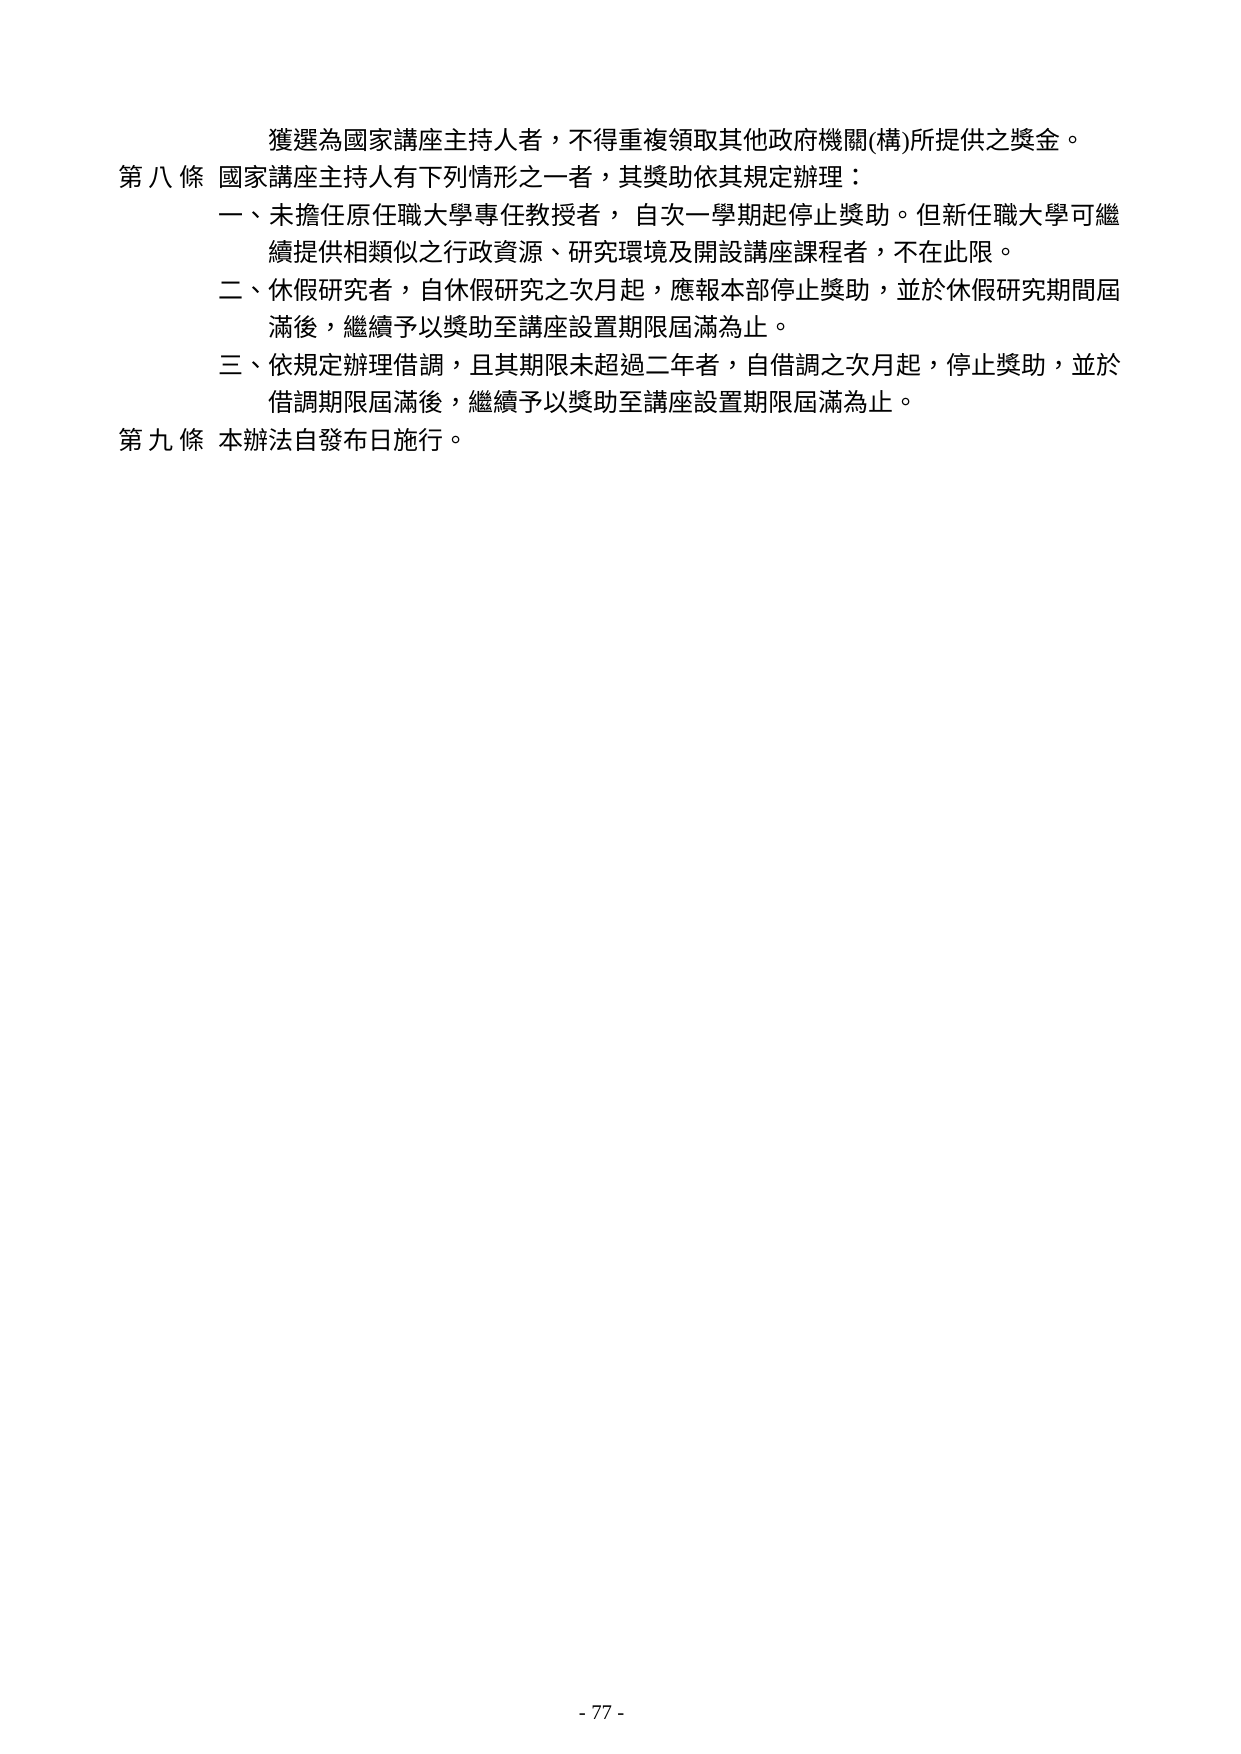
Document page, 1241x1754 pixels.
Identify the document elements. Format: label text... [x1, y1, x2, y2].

text 第 八 條 國家講座主持人有下列情形之一者，其獎助依其規定辦理： [118, 157, 1122, 194]
text 二、休假研究者，自休假研究之次月起，應報本部停止獎助，並於休假研究期間屆滿後，繼續予以獎助至講座設置期限屆滿為止。 [218, 269, 1122, 344]
text 第 九 條 本辦法自發布日施行。 [118, 419, 1122, 457]
text 一、未擔任原任職大學專任教授者， 自次一學期起停止獎助。但新任職大學可繼續提供相類似之行政資源、研究環境及開設講座課程者，不在此限。 [218, 194, 1122, 269]
text 獲選為國家講座主持人者，不得重複領取其他政府機關(構)所提供之獎金。 [218, 119, 1122, 157]
text 三、依規定辦理借調，且其期限未超過二年者，自借調之次月起，停止獎助，並於借調期限屆滿後，繼續予以獎助至講座設置期限屆滿為止。 [218, 344, 1122, 419]
